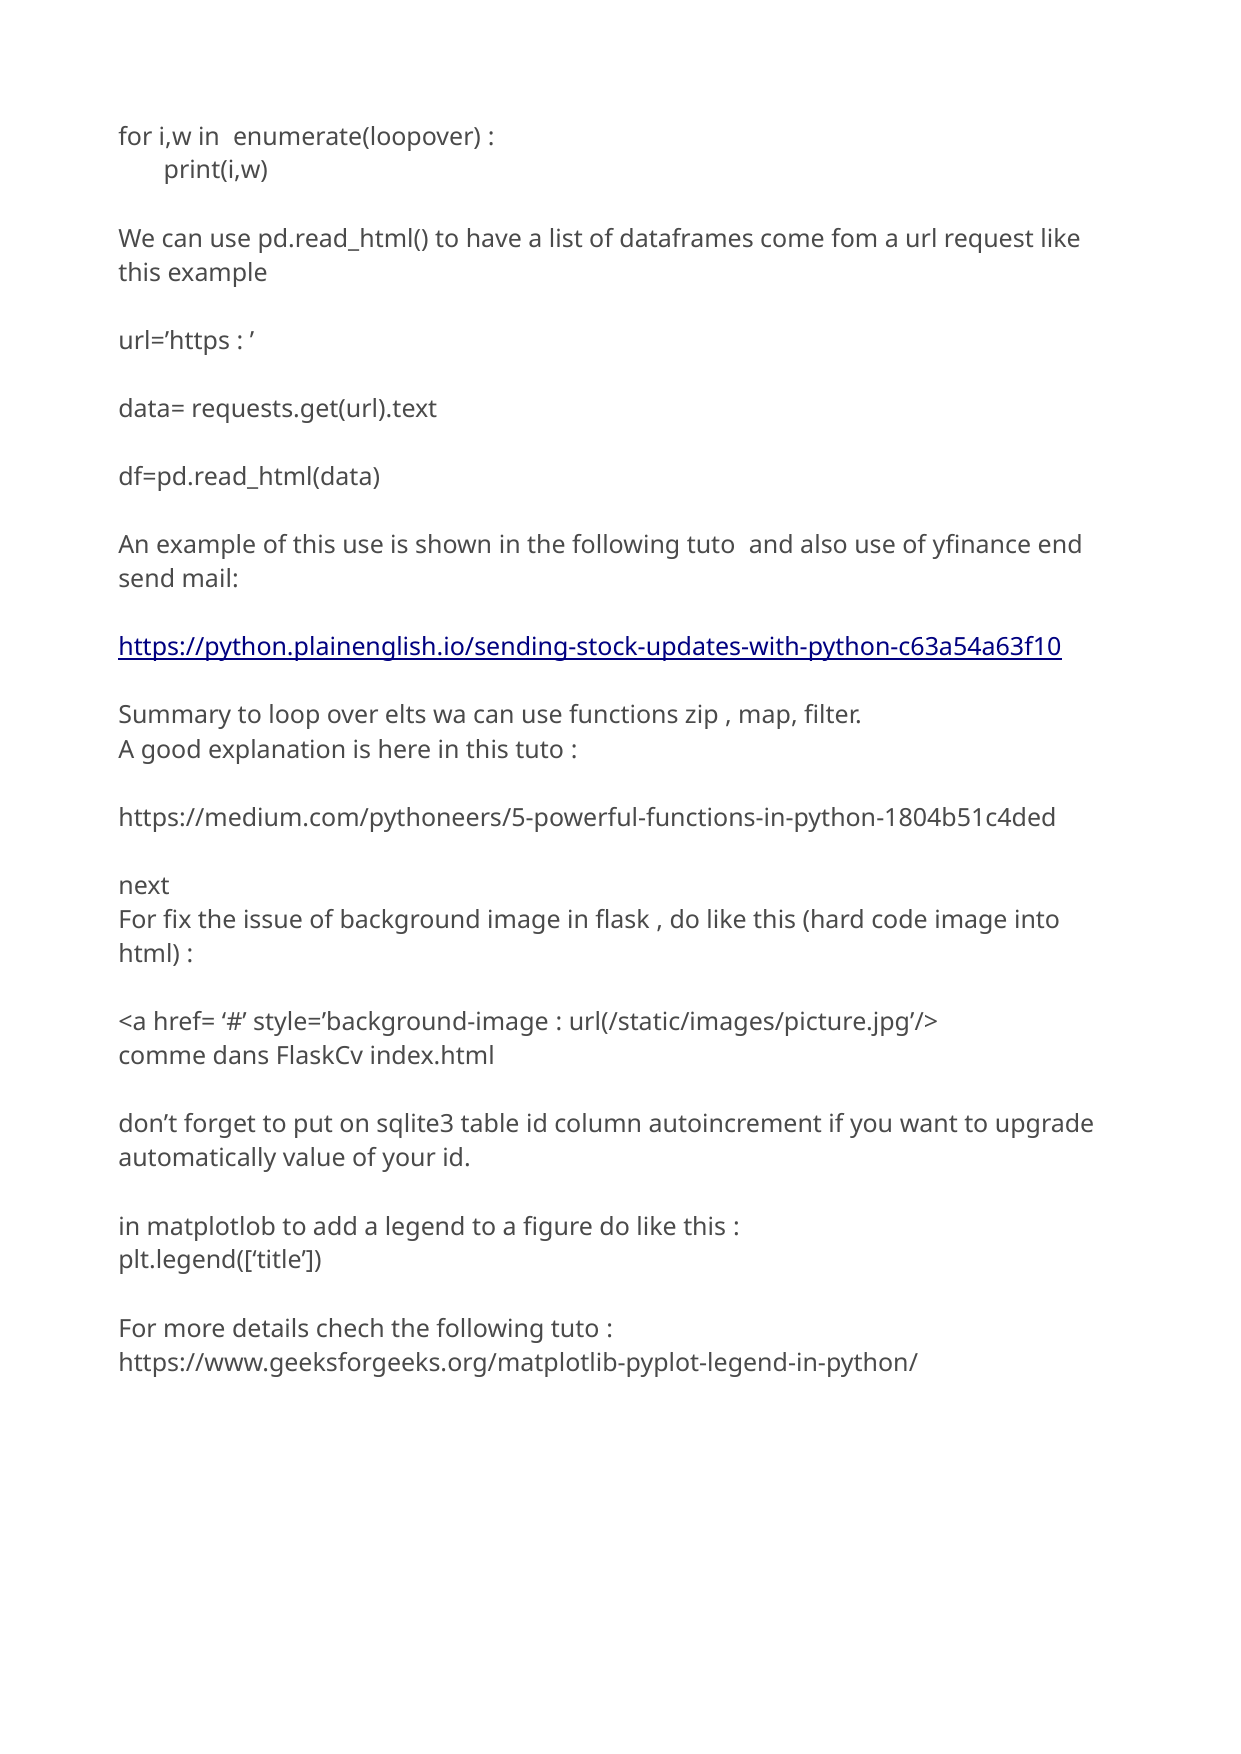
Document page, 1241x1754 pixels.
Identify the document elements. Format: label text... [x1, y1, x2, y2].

text https://medium.com/pythoneers/5-powerful-functions-in-python-1804b51c4ded [118, 799, 1122, 833]
text https://python.plainenglish.io/sending-stock-updates-with-python-c63a54a63f10 [118, 629, 1122, 663]
text A good explanation is here in this tuto : [118, 731, 1122, 765]
text next [118, 867, 1122, 902]
text plt.legend([‘title’]) [118, 1242, 1122, 1276]
text <a href= ‘#’ style=’background-image : url(/static/images/picture.jpg’/> [118, 1004, 1122, 1038]
text Summary to loop over elts wa can use functions zip , map, filter. [118, 697, 1122, 731]
text df=pd.read_html(data) [118, 459, 1122, 493]
text don’t forget to put on sqlite3 table id column autoincrement if you want to upgrade automatically value of your id. [118, 1106, 1122, 1174]
text We can use pd.read_html() to have a list of dataframes come fom a url request like this example [118, 220, 1122, 288]
text for i,w in enumerate(loopover) : [118, 118, 1122, 152]
text data= requests.get(url).text [118, 391, 1122, 425]
text For fix the issue of background image in flask , do like this (hard code image into html) : [118, 902, 1122, 970]
text An example of this use is shown in the following tuto and also use of yfinance end send mail: [118, 527, 1122, 595]
text comme dans FlaskCv index.html [118, 1038, 1122, 1072]
text in matplotlob to add a legend to a figure do like this : [118, 1208, 1122, 1242]
text https://www.geeksforgeeks.org/matplotlib-pyplot-legend-in-python/ [118, 1344, 1122, 1378]
text print(i,w) [118, 152, 1122, 186]
text url=’https : ’ [118, 322, 1122, 357]
text For more details chech the following tuto : [118, 1310, 1122, 1344]
